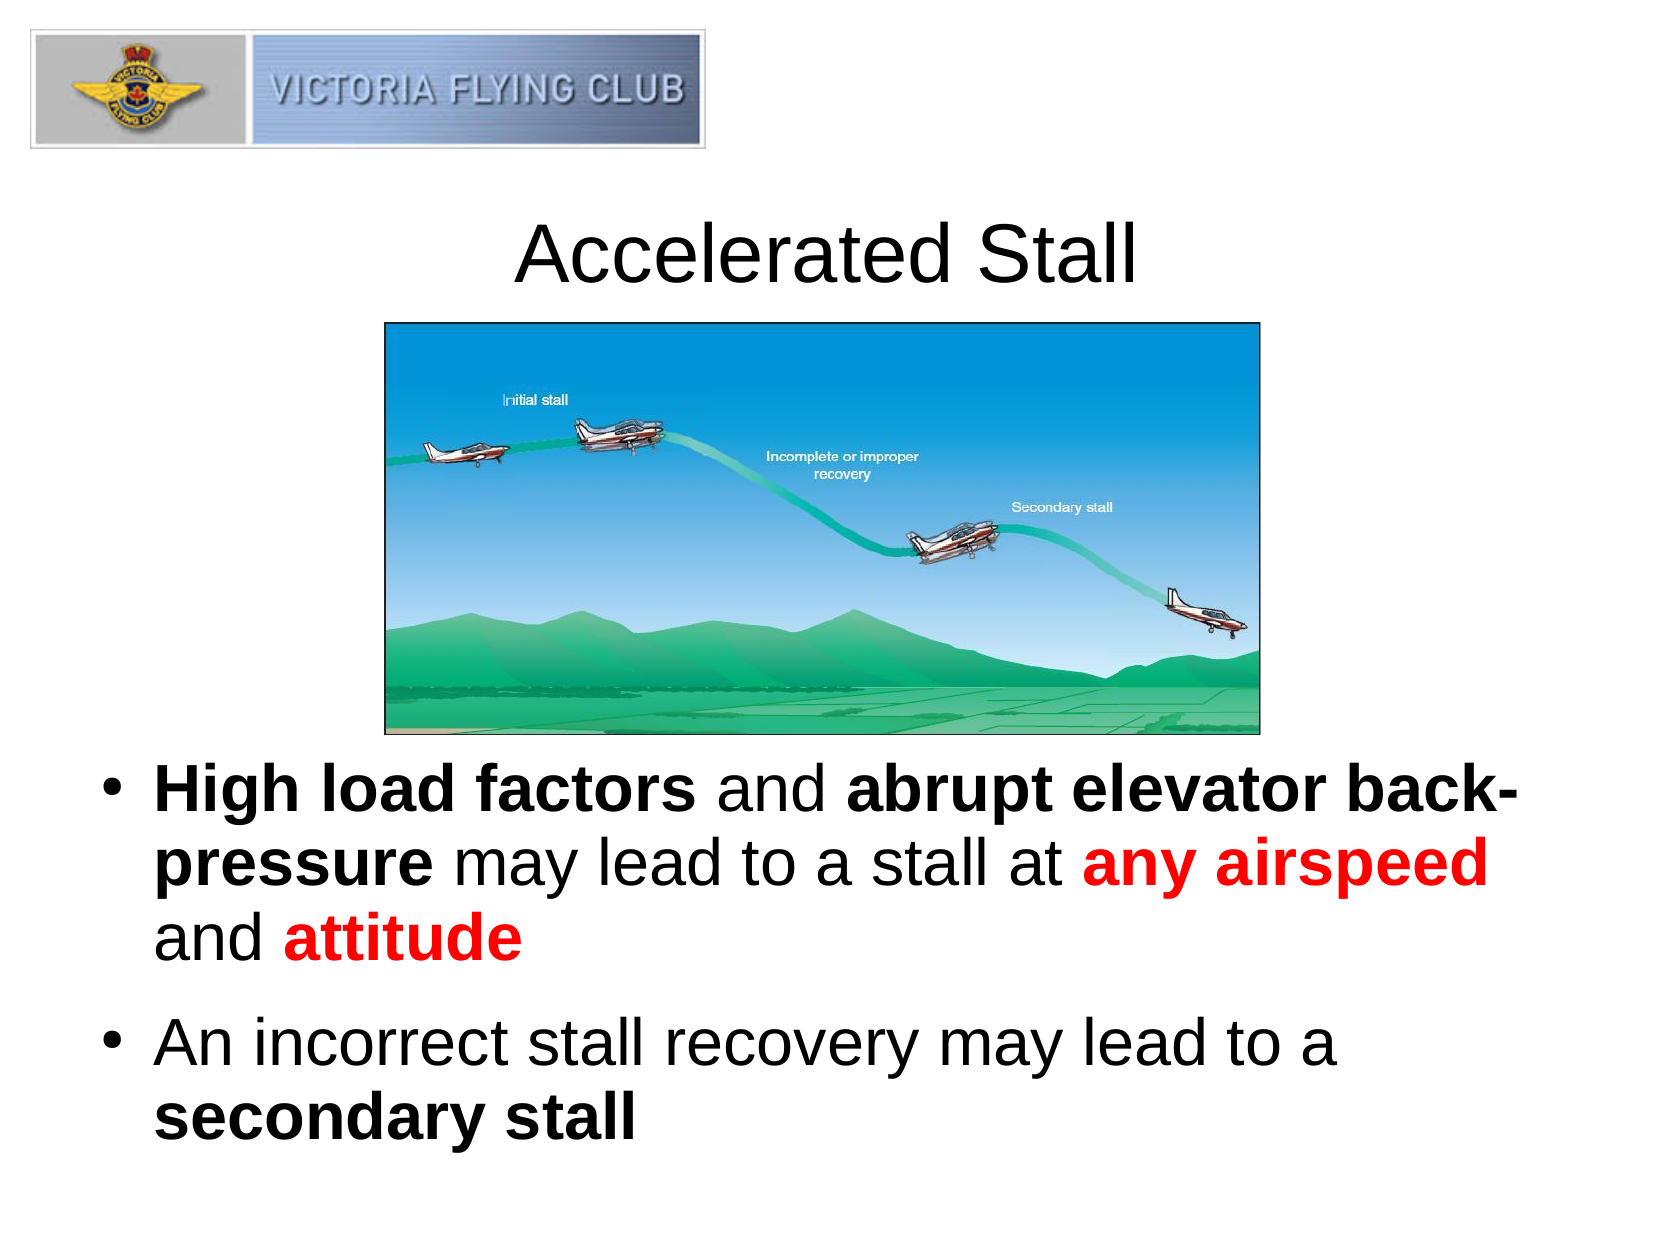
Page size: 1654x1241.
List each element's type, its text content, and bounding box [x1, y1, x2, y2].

list High load factors and abrupt elevator back-pressure may lead to a stall at any airspeed and attitude An incorrect stall recovery may lead to a secondary stall [82, 750, 1571, 1201]
picture [694, 431, 706, 436]
picture [542, 394, 568, 405]
picture [30, 29, 706, 149]
picture [503, 395, 538, 405]
title Accelerated Stall [82, 150, 1571, 358]
picture [383, 322, 1261, 736]
